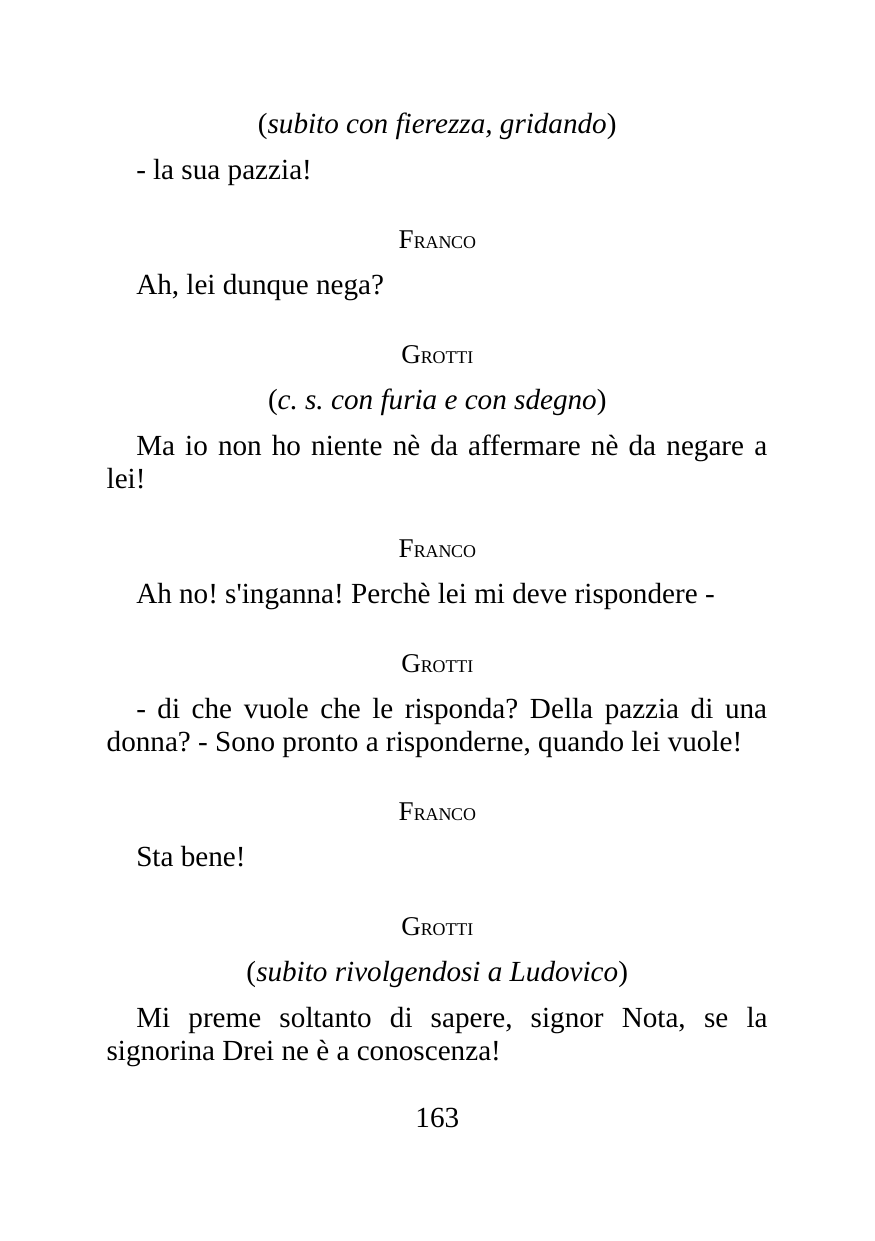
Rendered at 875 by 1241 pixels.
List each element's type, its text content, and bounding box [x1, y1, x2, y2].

text Franco [106, 795, 768, 826]
text Grotti [106, 910, 768, 941]
text - di che vuole che le risponda? Della pazzia di una donna? - Sono pronto a risponderne, quando lei vuole! [106, 691, 768, 758]
text Franco [106, 223, 768, 254]
text Ah no! s'inganna! Perchè lei mi deve rispondere - [106, 576, 768, 609]
text - la sua pazzia! [106, 152, 768, 186]
text Mi preme soltanto di sapere, signor Nota, se la signorina Drei ne è a conoscenza! [106, 1000, 768, 1067]
text Grotti [106, 647, 768, 678]
text Ma io non ho niente nè da affermare nè da negare a lei! [106, 428, 768, 495]
text (subito con fierezza, gridando) [106, 106, 768, 140]
text Franco [106, 532, 768, 563]
text Ah, lei dunque nega? [106, 267, 768, 301]
text (subito rivolgendosi a Ludovico) [106, 954, 768, 987]
text (c. s. con furia e con sdegno) [106, 382, 768, 415]
text Grotti [106, 338, 768, 369]
text Sta bene! [106, 839, 768, 872]
